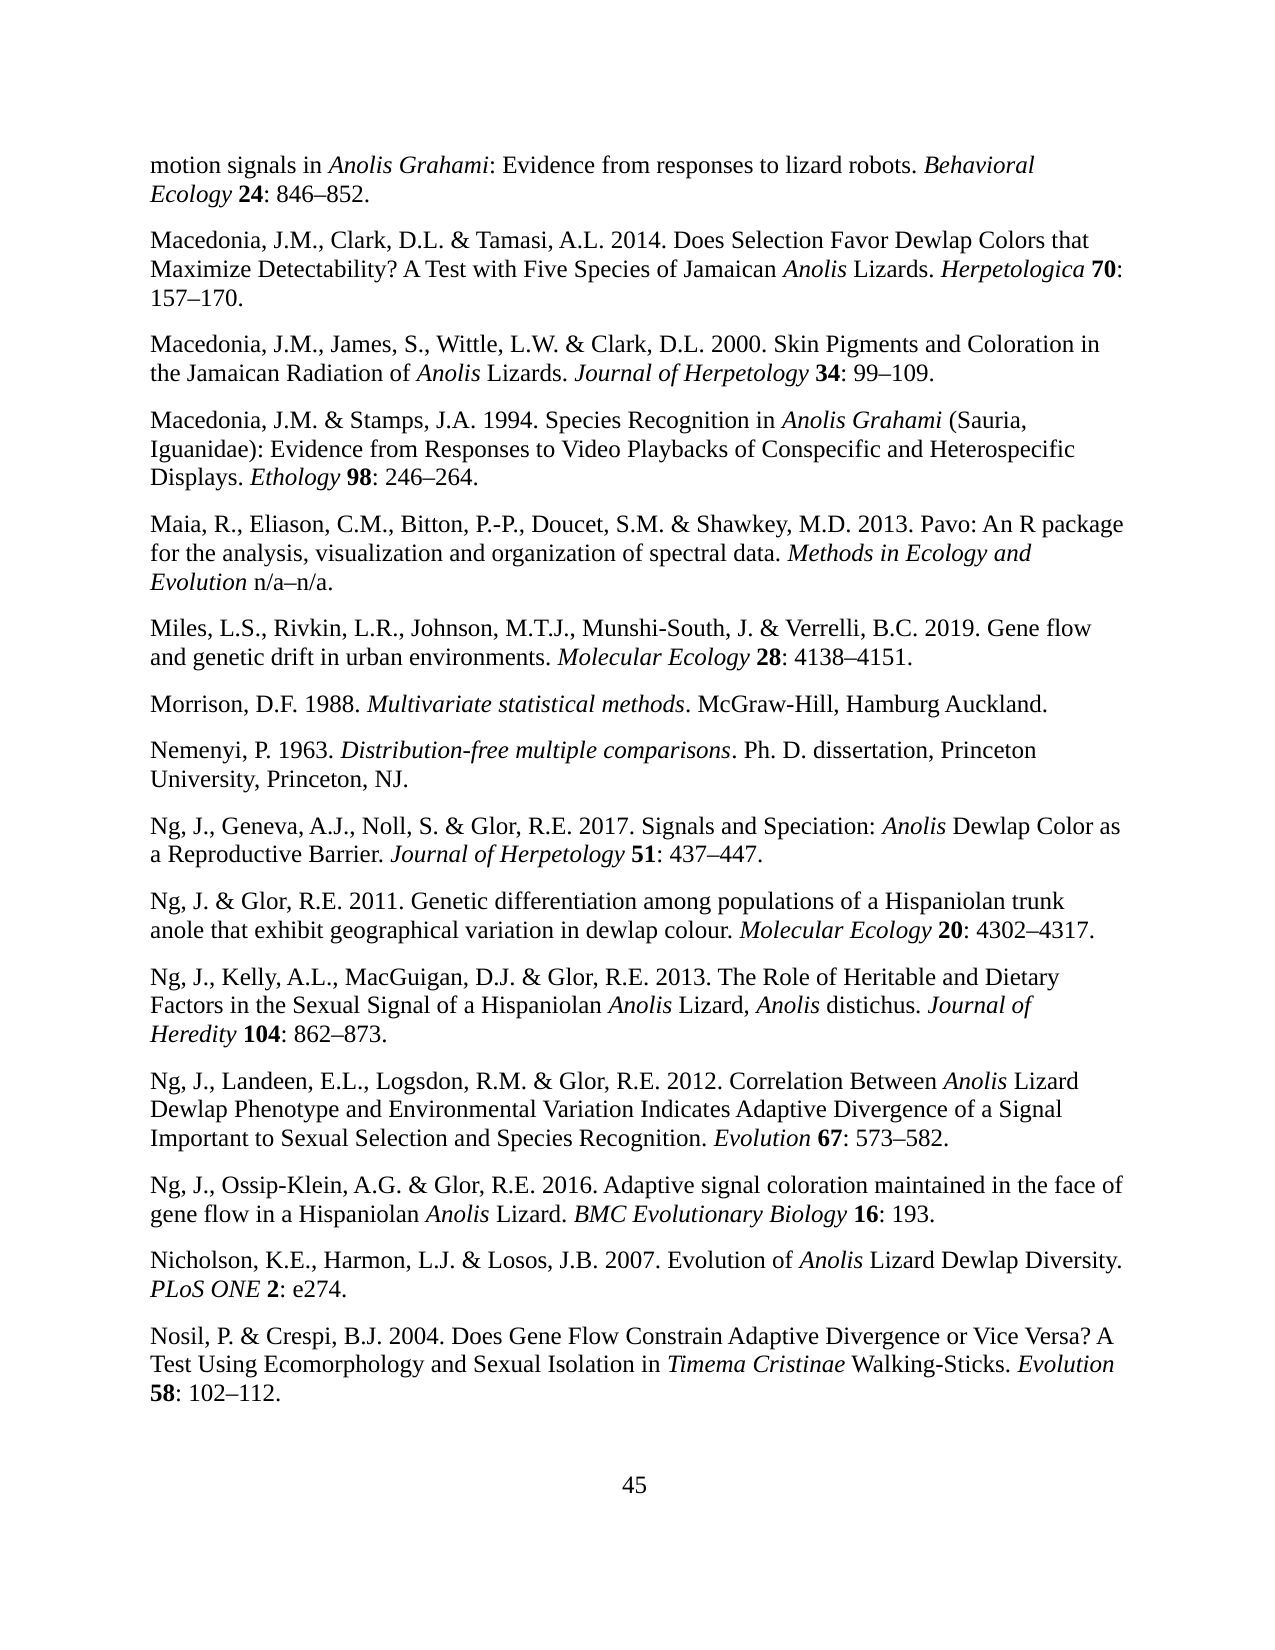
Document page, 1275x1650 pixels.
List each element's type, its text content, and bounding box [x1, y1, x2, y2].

text motion signals in Anolis Grahami: Evidence from responses to lizard robots. Behavioral Ecology 24: 846–852. [150, 150, 1125, 207]
text Macedonia, J.M., James, S., Wittle, L.W. & Clark, D.L. 2000. Skin Pigments and Coloration in the Jamaican Radiation of Anolis Lizards. Journal of Herpetology 34: 99–109. [150, 329, 1125, 387]
text Morrison, D.F. 1988. Multivariate statistical methods. McGraw-Hill, Hamburg Auckland. [150, 689, 1125, 717]
text Macedonia, J.M. & Stamps, J.A. 1994. Species Recognition in Anolis Grahami (Sauria, Iguanidae): Evidence from Responses to Video Playbacks of Conspecific and Heterospecific Displays. Ethology 98: 246–264. [150, 405, 1125, 491]
text Nemenyi, P. 1963. Distribution-free multiple comparisons. Ph. D. dissertation, Princeton University, Princeton, NJ. [150, 735, 1125, 793]
text Ng, J., Ossip-Klein, A.G. & Glor, R.E. 2016. Adaptive signal coloration maintained in the face of gene flow in a Hispaniolan Anolis Lizard. BMC Evolutionary Biology 16: 193. [150, 1170, 1125, 1227]
text Ng, J., Kelly, A.L., MacGuigan, D.J. & Glor, R.E. 2013. The Role of Heritable and Dietary Factors in the Sexual Signal of a Hispaniolan Anolis Lizard, Anolis distichus. Journal of Heredity 104: 862–873. [150, 962, 1125, 1048]
text Nicholson, K.E., Harmon, L.J. & Losos, J.B. 2007. Evolution of Anolis Lizard Dewlap Diversity. PLoS ONE 2: e274. [150, 1245, 1125, 1303]
text Miles, L.S., Rivkin, L.R., Johnson, M.T.J., Munshi-South, J. & Verrelli, B.C. 2019. Gene flow and genetic drift in urban environments. Molecular Ecology 28: 4138–4151. [150, 613, 1125, 671]
text Macedonia, J.M., Clark, D.L. & Tamasi, A.L. 2014. Does Selection Favor Dewlap Colors that Maximize Detectability? A Test with Five Species of Jamaican Anolis Lizards. Herpetologica 70: 157–170. [150, 225, 1125, 312]
text Nosil, P. & Crespi, B.J. 2004. Does Gene Flow Constrain Adaptive Divergence or Vice Versa? A Test Using Ecomorphology and Sexual Isolation in Timema Cristinae Walking-Sticks. Evolution 58: 102–112. [150, 1321, 1125, 1407]
text Ng, J., Landeen, E.L., Logsdon, R.M. & Glor, R.E. 2012. Correlation Between Anolis Lizard Dewlap Phenotype and Environmental Variation Indicates Adaptive Divergence of a Signal Important to Sexual Selection and Species Recognition. Evolution 67: 573–582. [150, 1066, 1125, 1152]
text Maia, R., Eliason, C.M., Bitton, P.-P., Doucet, S.M. & Shawkey, M.D. 2013. Pavo: An R package for the analysis, visualization and organization of spectral data. Methods in Ecology and Evolution n/a–n/a. [150, 509, 1125, 595]
text Ng, J., Geneva, A.J., Noll, S. & Glor, R.E. 2017. Signals and Speciation: Anolis Dewlap Color as a Reproductive Barrier. Journal of Herpetology 51: 437–447. [150, 811, 1125, 868]
text Ng, J. & Glor, R.E. 2011. Genetic differentiation among populations of a Hispaniolan trunk anole that exhibit geographical variation in dewlap colour. Molecular Ecology 20: 4302–4317. [150, 886, 1125, 944]
